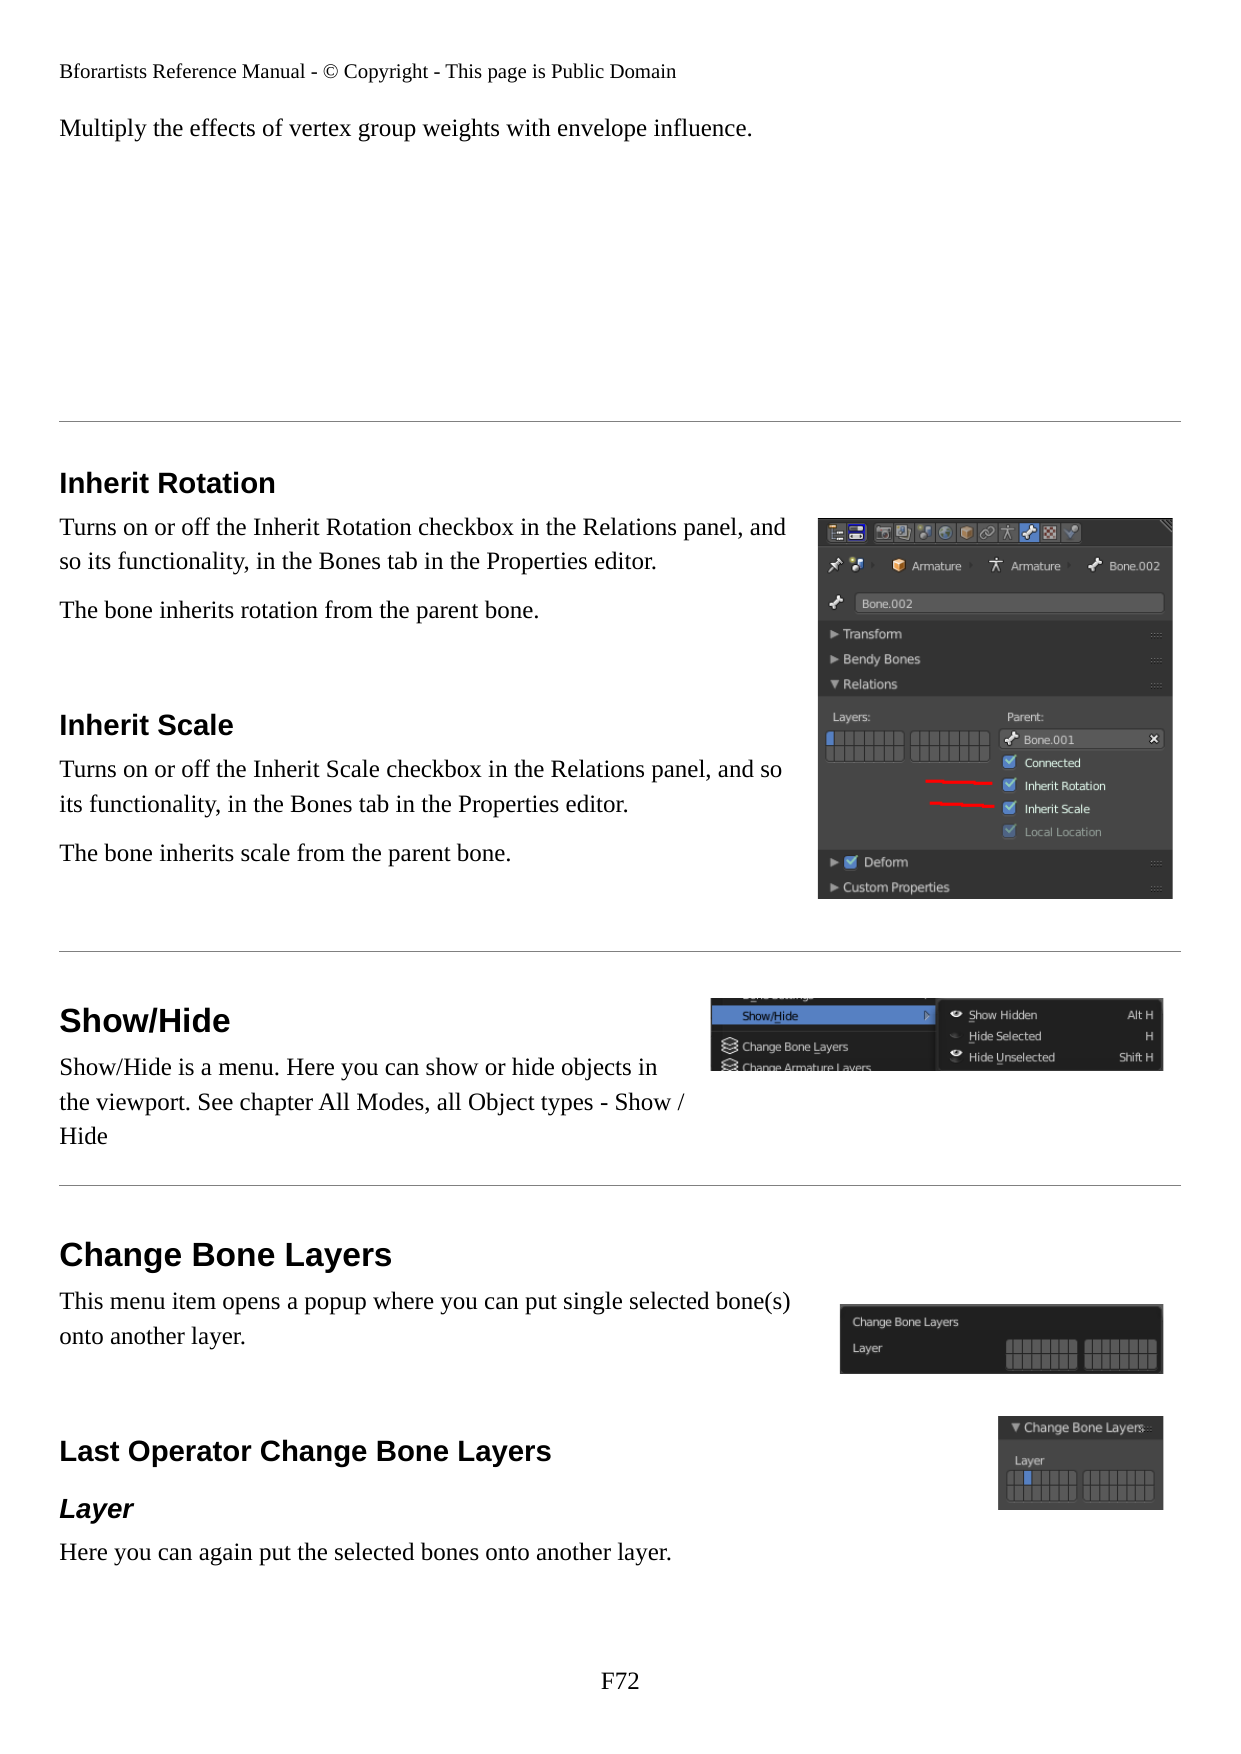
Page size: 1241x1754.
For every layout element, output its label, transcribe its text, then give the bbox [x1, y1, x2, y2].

subtitle Show/Hide [59, 1001, 710, 1040]
text This menu item opens a popup where you can put single selected bone(s) onto another layer. [59, 1286, 1181, 1304]
picture [710, 998, 1164, 1071]
picture [998, 1416, 1164, 1510]
text Turns on or off the Inherit Scale checkbox in the Relations panel, and so its functionality, in the Bones tab in the Properties editor. [59, 754, 817, 818]
text Turns on or off the Inherit Rotation checkbox in the Relations panel, and so its functionality, in the Bones tab in the Properties editor. [59, 512, 1181, 575]
subtitle Change Bone Layers [59, 1235, 1181, 1274]
subtitle [1173, 708, 1181, 742]
text The bone inherits scale from the parent bone. [59, 838, 817, 867]
picture [839, 1304, 1164, 1374]
subtitle [1164, 1001, 1181, 1040]
subtitle Layer [59, 1492, 1181, 1524]
text Here you can again put the selected bones onto another layer. [59, 1537, 1181, 1566]
picture [817, 518, 1173, 899]
text Show/Hide is a menu. Here you can show or hide objects in the viewport. See chapter All Modes, all Object types - Show / Hide [59, 1052, 1181, 1150]
subtitle Inherit Rotation [59, 466, 1181, 499]
subtitle Inherit Scale [59, 708, 817, 742]
text Multiply the effects of vertex group weights with envelope influence. [59, 113, 1181, 141]
text The bone inherits rotation from the parent bone. [59, 596, 817, 624]
subtitle Last Operator Change Bone Layers [59, 1434, 998, 1467]
